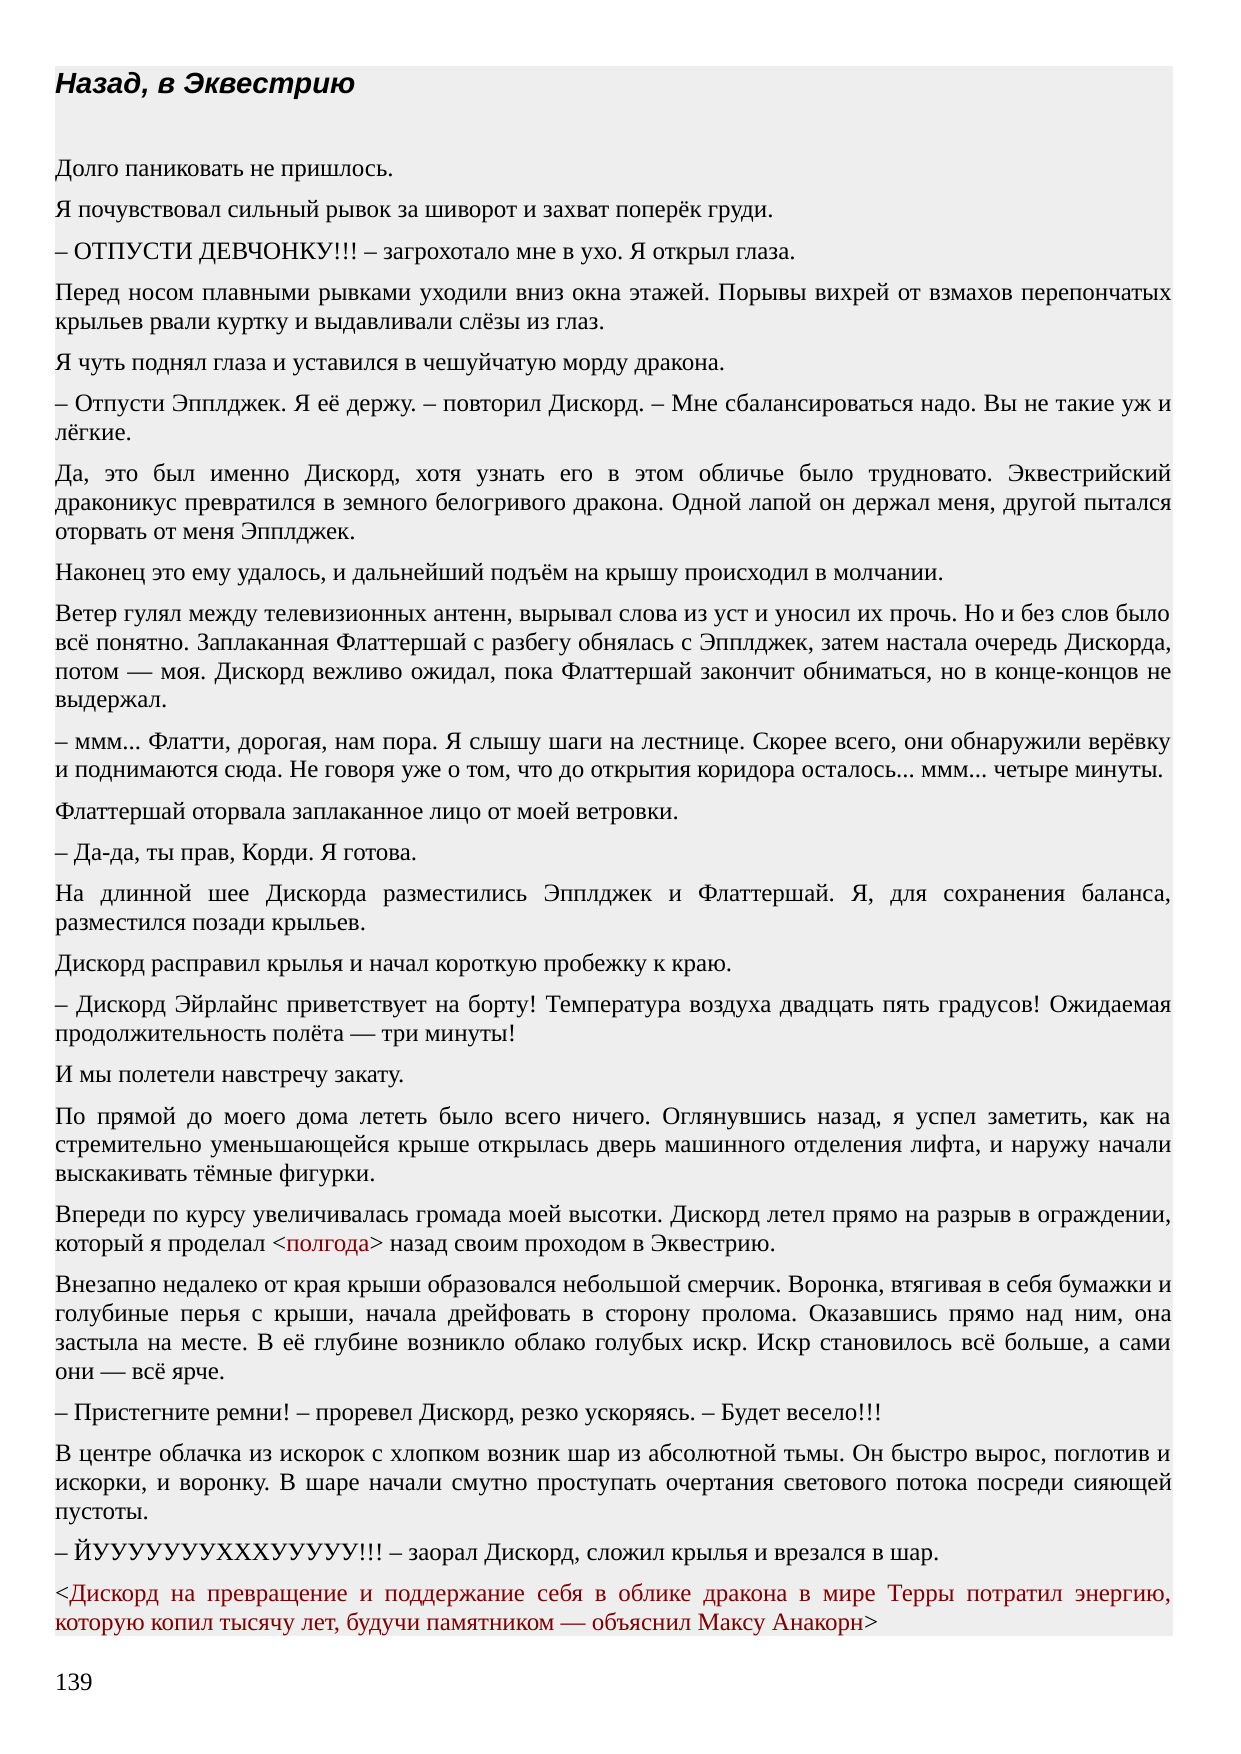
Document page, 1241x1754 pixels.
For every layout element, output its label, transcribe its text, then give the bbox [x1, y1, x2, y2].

text – Дискорд Эйрлайнс приветствует на борту! Температура воздуха двадцать пять градусов! Ожидаемая продолжительность полёта — три минуты! [55, 989, 1173, 1047]
text Перед носом плавными рывками уходили вниз окна этажей. Порывы вихрей от взмахов перепончатых крыльев рвали куртку и выдавливали слёзы из глаз. [55, 277, 1173, 334]
text Ветер гулял между телевизионных антенн, вырывал слова из уст и уносил их прочь. Но и без слов было всё понятно. Заплаканная Флаттершай с разбегу обнялась с Эпплджек, затем настала очередь Дискорда, потом — моя. Дискорд вежливо ожидал, пока Флаттершай закончит обниматься, но в конце-концов не выдержал. [55, 598, 1173, 713]
text Я почувствовал сильный рывок за шиворот и захват поперёк груди. [55, 194, 1173, 223]
text – ОТПУСТИ ДЕВЧОНКУ!!! – загрохотало мне в ухо. Я открыл глаза. [55, 236, 1173, 264]
text Дискорд расправил крылья и начал короткую пробежку к краю. [55, 948, 1173, 977]
text По прямой до моего дома лететь было всего ничего. Оглянувшись назад, я успел заметить, как на стремительно уменьшающейся крыше открылась дверь машинного отделения лифта, и наружу начали выскакивать тёмные фигурки. [55, 1101, 1173, 1187]
subtitle Назад, в Эквестрию [55, 66, 1173, 99]
text Я чуть поднял глаза и уставился в чешуйчатую морду дракона. [55, 347, 1173, 376]
text – ЙУУУУУУУХХХУУУУУ!!! – заорал Дискорд, сложил крылья и врезался в шар. [55, 1537, 1173, 1566]
text – Отпусти Эпплджек. Я её держу. – повторил Дискорд. – Мне сбалансироваться надо. Вы не такие уж и лёгкие. [55, 388, 1173, 446]
text Впереди по курсу увеличивалась громада моей высотки. Дискорд летел прямо на разрыв в ограждении, который я проделал <полгода> назад своим проходом в Эквестрию. [55, 1199, 1173, 1257]
text На длинной шее Дискорда разместились Эпплджек и Флаттершай. Я, для сохранения баланса, разместился позади крыльев. [55, 878, 1173, 936]
text Внезапно недалеко от края крыши образовался небольшой смерчик. Воронка, втягивая в себя бумажки и голубиные перья с крыши, начала дрейфовать в сторону пролома. Оказавшись прямо над ним, она застыла на месте. В её глубине возникло облако голубых искр. Искр становилось всё больше, а сами они — всё ярче. [55, 1269, 1173, 1384]
text Да, это был именно Дискорд, хотя узнать его в этом обличье было трудновато. Эквестрийский драконикус превратился в земного белогривого дракона. Одной лапой он держал меня, другой пытался оторвать от меня Эпплджек. [55, 458, 1173, 544]
text – ммм... Флатти, дорогая, нам пора. Я слышу шаги на лестнице. Скорее всего, они обнаружили верёвку и поднимаются сюда. Не говоря уже о том, что до открытия коридора осталось... ммм... четыре минуты. [55, 726, 1173, 783]
text <Дискорд на превращение и поддержание себя в облике дракона в мире Терры потратил энергию, которую копил тысячу лет, будучи памятником — объяснил Максу Анакорн> [55, 1578, 1173, 1636]
text И мы полетели навстречу закату. [55, 1059, 1173, 1088]
text Наконец это ему удалось, и дальнейший подъём на крышу происходил в молчании. [55, 557, 1173, 586]
text Флаттершай оторвала заплаканное лицо от моей ветровки. [55, 796, 1173, 824]
text Долго паниковать не пришлось. [55, 153, 1173, 182]
text В центре облачка из искорок с хлопком возник шар из абсолютной тьмы. Он быстро вырос, поглотив и искорки, и воронку. В шаре начали смутно проступать очертания светового потока посреди сияющей пустоты. [55, 1438, 1173, 1524]
text – Да-да, ты прав, Корди. Я готова. [55, 837, 1173, 866]
text – Пристегните ремни! – проревел Дискорд, резко ускоряясь. – Будет весело!!! [55, 1397, 1173, 1426]
